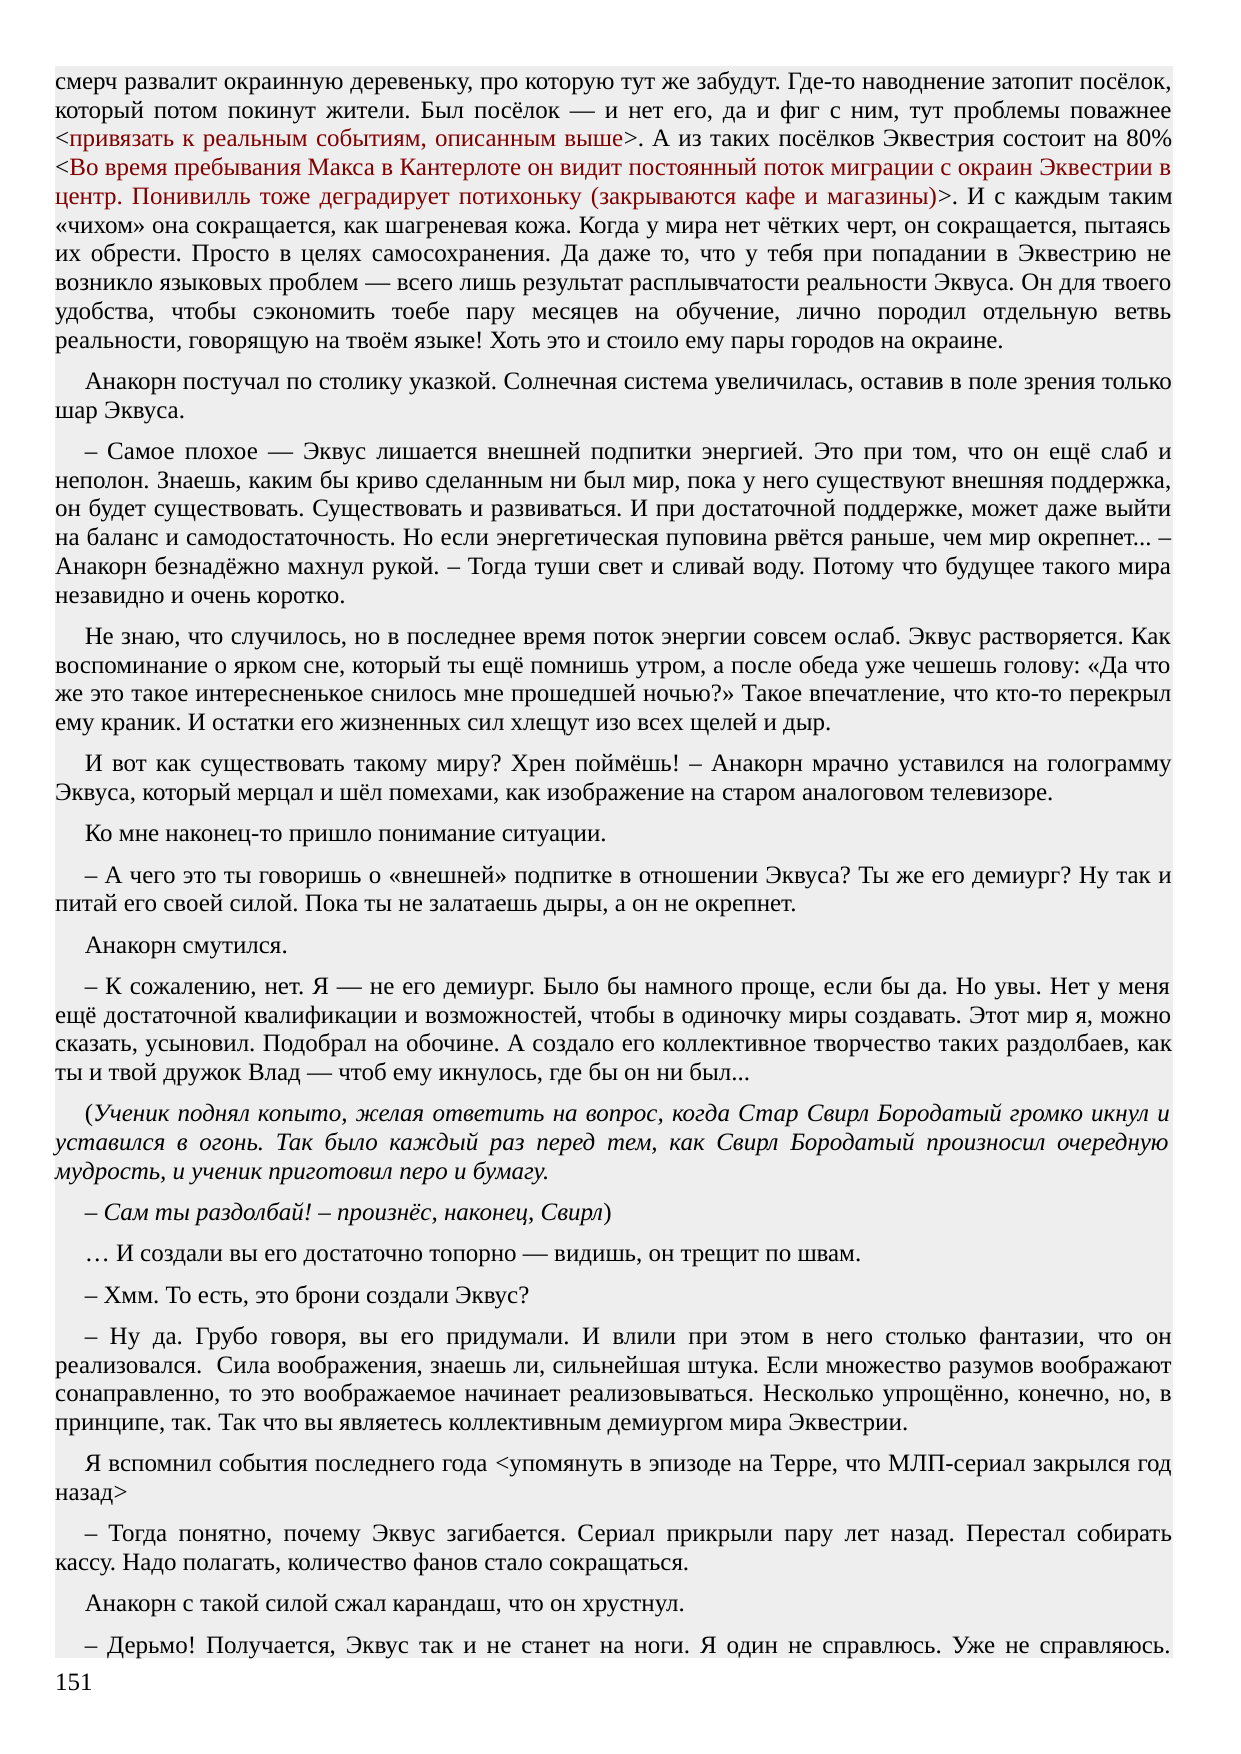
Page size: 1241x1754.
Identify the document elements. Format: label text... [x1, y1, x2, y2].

text – Ну да. Грубо говоря, вы его придумали. И влили при этом в него столько фантазии, что он реализовался. Сила воображения, знаешь ли, сильнейшая штука. Если множество разумов воображают сонаправленно, то это воображаемое начинает реализовываться. Несколько упрощённо, конечно, но, в принципе, так. Так что вы являетесь коллективным демиургом мира Эквестрии. [55, 1321, 1173, 1436]
text Не знаю, что случилось, но в последнее время поток энергии совсем ослаб. Эквус растворяется. Как воспоминание о ярком сне, который ты ещё помнишь утром, а после обеда уже чешешь голову: «Да что же это такое интересненькое снилось мне прошедшей ночью?» Такое впечатление, что кто-то перекрыл ему краник. И остатки его жизненных сил хлещут изо всех щелей и дыр. [55, 621, 1173, 736]
text смерч развалит окраинную деревеньку, про которую тут же забудут. Где-то наводнение затопит посёлок, который потом покинут жители. Был посёлок — и нет его, да и фиг с ним, тут проблемы поважнее <привязать к реальным событиям, описанным выше>. А из таких посёлков Эквестрия состоит на 80% <Во время пребывания Макса в Кантерлоте он видит постоянный поток миграции с окраин Эквестрии в центр. Понивилль тоже деградирует потихоньку (закрываются кафе и магазины)>. И с каждым таким «чихом» она сокращается, как шагреневая кожа. Когда у мира нет чётких черт, он сокращается, пытаясь их обрести. Просто в целях самосохранения. Да даже то, что у тебя при попадании в Эквестрию не возникло языковых проблем — всего лишь результат расплывчатости реальности Эквуса. Он для твоего удобства, чтобы сэкономить тоебе пару месяцев на обучение, лично породил отдельную ветвь реальности, говорящую на твоём языке! Хоть это и стоило ему пары городов на окраине. [55, 66, 1173, 353]
text – Сам ты раздолбай! – произнёс, наконец, Свирл) [55, 1197, 1173, 1226]
text И вот как существовать такому миру? Хрен поймёшь! – Анакорн мрачно уставился на голограмму Эквуса, который мерцал и шёл помехами, как изображение на старом аналоговом телевизоре. [55, 748, 1173, 806]
text (Ученик поднял копыто, желая ответить на вопрос, когда Стар Свирл Бородатый громко икнул и уставился в огонь. Так было каждый раз перед тем, как Свирл Бородатый произносил очередную мудрость, и ученик приготовил перо и бумагу. [55, 1098, 1173, 1185]
text – Хмм. То есть, это брони создали Эквус? [55, 1280, 1173, 1308]
text Анакорн с такой силой сжал карандаш, что он хрустнул. [55, 1588, 1173, 1617]
text – Дерьмо! Получается, Эквус так и не станет на ноги. Я один не справлюсь. Уже не справляюсь. [55, 1630, 1173, 1658]
text Анакорн постучал по столику указкой. Солнечная система увеличилась, оставив в поле зрения только шар Эквуса. [55, 366, 1173, 423]
text … И создали вы его достаточно топорно — видишь, он трещит по швам. [55, 1238, 1173, 1267]
text Анакорн смутился. [55, 930, 1173, 958]
text Ко мне наконец-то пришло понимание ситуации. [55, 818, 1173, 847]
text – Тогда понятно, почему Эквус загибается. Сериал прикрыли пару лет назад. Перестал собирать кассу. Надо полагать, количество фанов стало сокращаться. [55, 1518, 1173, 1576]
text Я вспомнил события последнего года <упомянуть в эпизоде на Терре, что МЛП-сериал закрылся год назад> [55, 1448, 1173, 1506]
text – А чего это ты говоришь о «внешней» подпитке в отношении Эквуса? Ты же его демиург? Ну так и питай его своей силой. Пока ты не залатаешь дыры, а он не окрепнет. [55, 860, 1173, 917]
text – Самое плохое — Эквус лишается внешней подпитки энергией. Это при том, что он ещё слаб и неполон. Знаешь, каким бы криво сделанным ни был мир, пока у него существуют внешняя поддержка, он будет существовать. Существовать и развиваться. И при достаточной поддержке, может даже выйти на баланс и самодостаточность. Но если энергетическая пуповина рвётся раньше, чем мир окрепнет... – Анакорн безнадёжно махнул рукой. – Тогда туши свет и сливай воду. Потому что будущее такого мира незавидно и очень коротко. [55, 436, 1173, 608]
text – К сожалению, нет. Я — не его демиург. Было бы намного проще, если бы да. Но увы. Нет у меня ещё достаточной квалификации и возможностей, чтобы в одиночку миры создавать. Этот мир я, можно сказать, усыновил. Подобрал на обочине. А создало его коллективное творчество таких раздолбаев, как ты и твой дружок Влад — чтоб ему икнулось, где бы он ни был... [55, 971, 1173, 1086]
